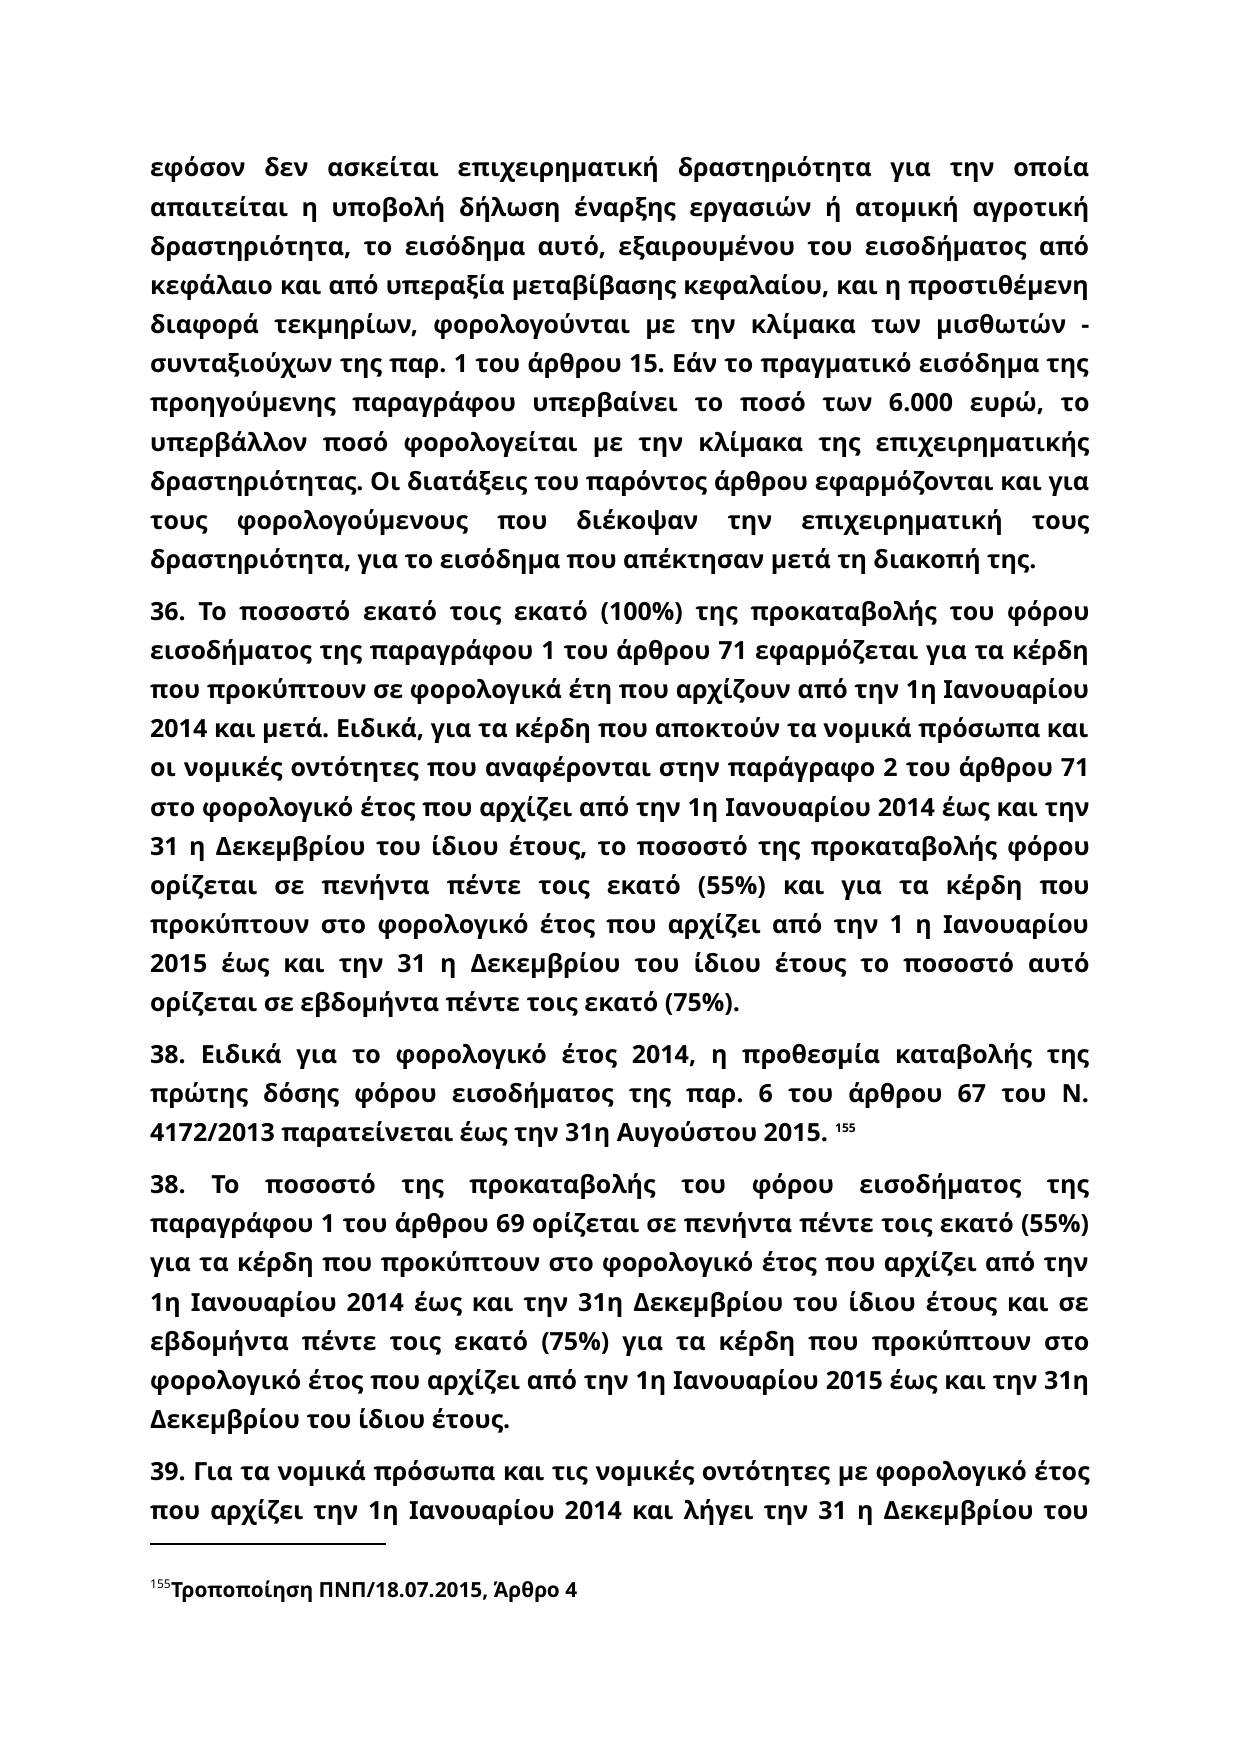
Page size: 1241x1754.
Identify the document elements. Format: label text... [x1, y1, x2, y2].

text 38. Το ποσοστό της προκαταβολής του φόρου εισοδήματος της παραγράφου 1 του άρθρου 69 ορίζεται σε πενήντα πέντε τοις εκατό (55%) για τα κέρδη που προκύπτουν στο φορολογικό έτος που αρχίζει από την 1η Ιανουαρίου 2014 έως και την 31η Δεκεμβρίου του ίδιου έτους και σε εβδομήντα πέντε τοις εκατό (75%) για τα κέρδη που προκύπτουν στο φορολογικό έτος που αρχίζει από την 1η Ιανουαρίου 2015 έως και την 31η Δεκεμβρίου του ίδιου έτους. [150, 1167, 1090, 1436]
text Τροποποίηση ΠΝΠ/18.07.2015, Άρθρο 4 [150, 1576, 1090, 1604]
text 38. Ειδικά για το φορολογικό έτος 2014, η προθεσμία καταβολής της πρώτης δόσης φόρου εισοδήματος της παρ. 6 του άρθρου 67 του Ν. 4172/2013 παρατείνεται έως την 31η Αυγούστου 2015. [150, 1037, 1090, 1149]
text 39. Για τα νομικά πρόσωπα και τις νομικές οντότητες με φορολογικό έτος που αρχίζει την 1η Ιανουαρίου 2014 και λήγει την 31 η Δεκεμβρίου του [150, 1453, 1090, 1527]
text 36. Το ποσοστό εκατό τοις εκατό (100%) της προκαταβολής του φόρου εισοδήματος της παραγράφου 1 του άρθρου 71 εφαρμόζεται για τα κέρδη που προκύπτουν σε φορολογικά έτη που αρχίζουν από την 1η Ιανουαρίου 2014 και μετά. Ειδικά, για τα κέρδη που αποκτούν τα νομικά πρόσωπα και οι νομικές οντότητες που αναφέρονται στην παράγραφο 2 του άρθρου 71 στο φορολογικό έτος που αρχίζει από την 1η Ιανουαρίου 2014 έως και την 31 η Δεκεμβρίου του ίδιου έτους, το ποσοστό της προκαταβολής φόρου ορίζεται σε πενήντα πέντε τοις εκατό (55%) και για τα κέρδη που προκύπτουν στο φορολογικό έτος που αρχίζει από την 1 η Ιανουαρίου 2015 έως και την 31 η Δεκεμβρίου του ίδιου έτους το ποσοστό αυτό ορίζεται σε εβδομήντα πέντε τοις εκατό (75%). [150, 593, 1090, 1019]
text εφόσον δεν ασκείται επιχειρηματική δραστηριότητα για την οποία απαιτείται η υποβολή δήλωση έναρξης εργασιών ή ατομική αγροτική δραστηριότητα, το εισόδημα αυτό, εξαιρουμένου του εισοδήματος από κεφάλαιο και από υπεραξία μεταβίβασης κεφαλαίου, και η προστιθέμενη διαφορά τεκμηρίων, φορολογούνται με την κλίμακα των μισθωτών - συνταξιούχων της παρ. 1 του άρθρου 15. Εάν το πραγματικό εισόδημα της προηγούμενης παραγράφου υπερβαίνει το ποσό των 6.000 ευρώ, το υπερβάλλον ποσό φορολογείται με την κλίμακα της επιχειρηματικής δραστηριότητας. Οι διατάξεις του παρόντος άρθρου εφαρμόζονται και για τους φορολογούμενους που διέκοψαν την επιχειρηματική τους δραστηριότητα, για το εισόδημα που απέκτησαν μετά τη διακοπή της. [150, 150, 1090, 576]
